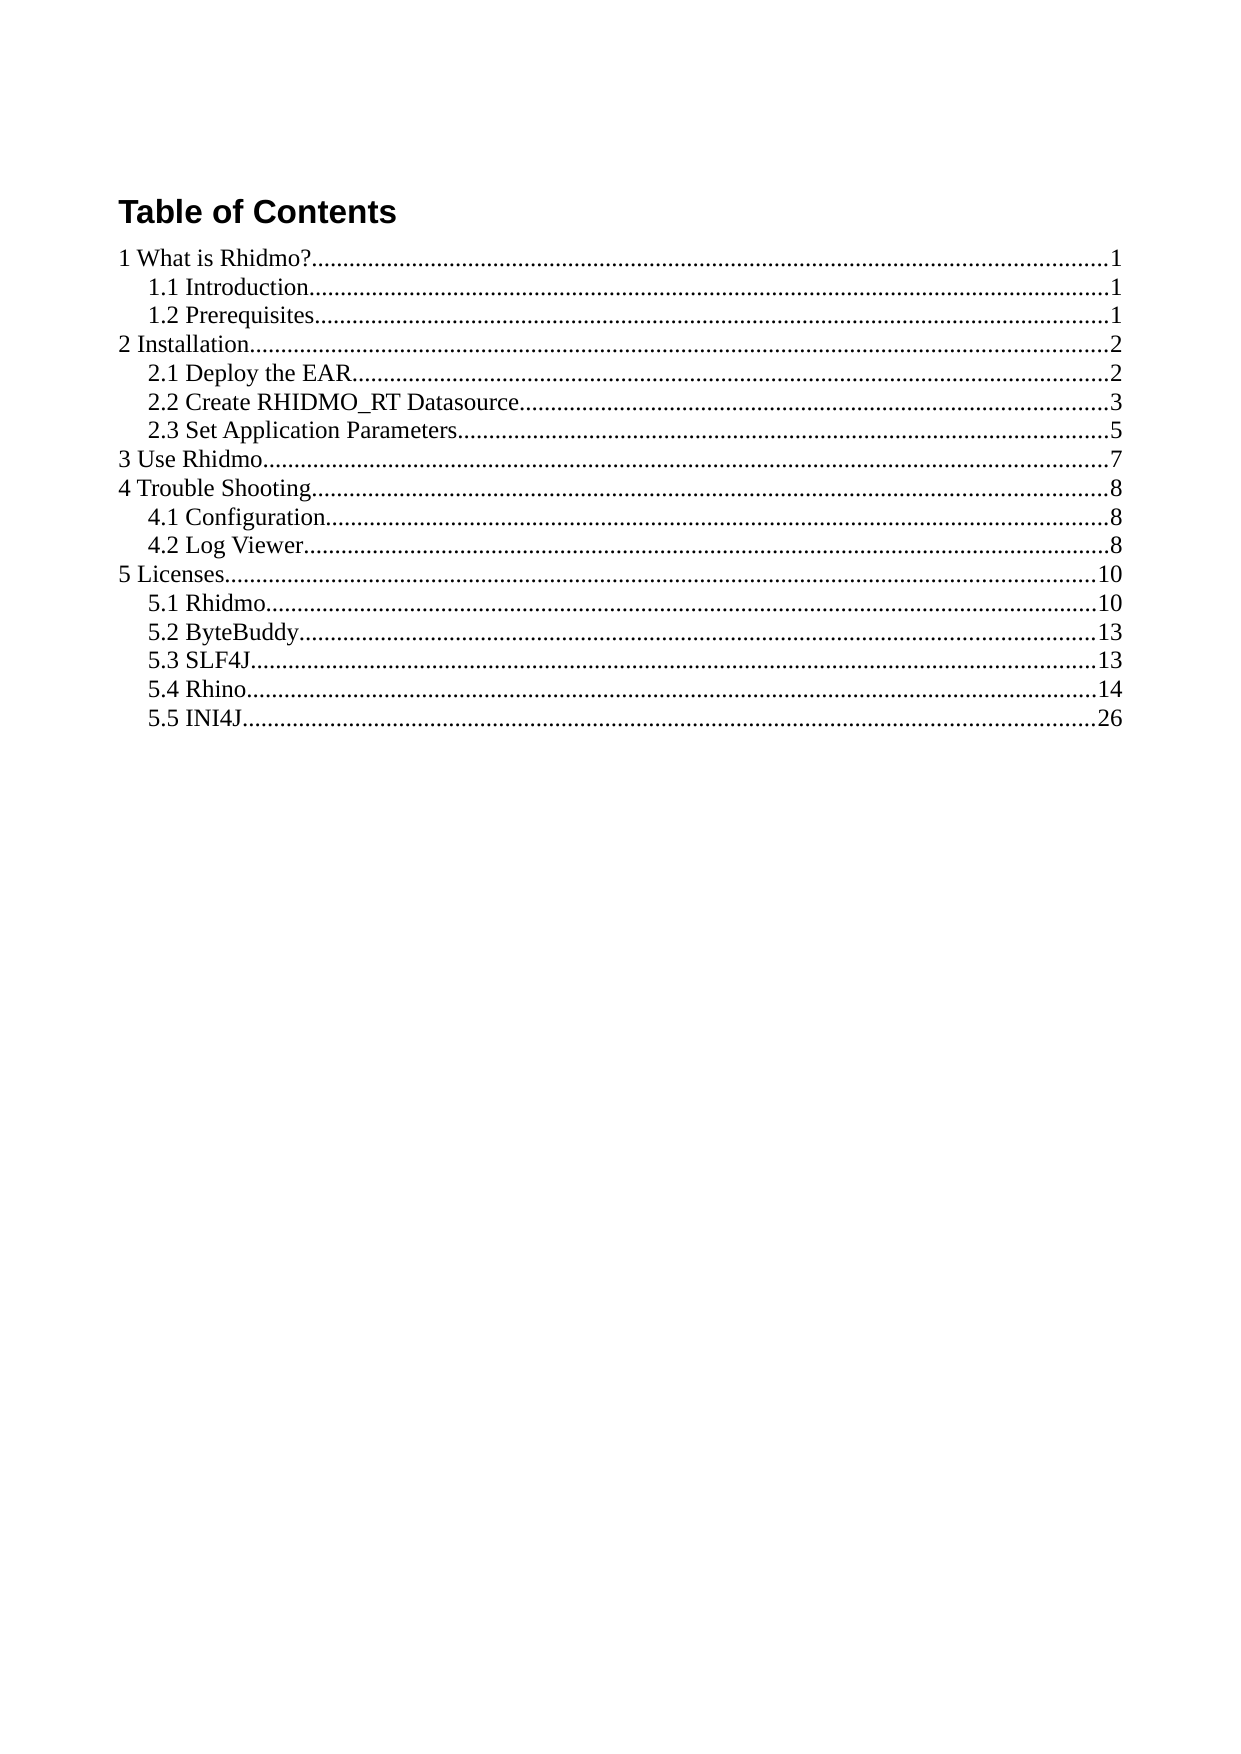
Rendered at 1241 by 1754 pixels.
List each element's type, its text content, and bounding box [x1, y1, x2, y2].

text 4 Trouble Shooting 8 [118, 473, 1122, 502]
text 5.2 ByteBuddy 13 [148, 617, 1122, 646]
text 5.5 INI4J 26 [148, 703, 1122, 732]
text 1.2 Prerequisites 1 [148, 301, 1122, 329]
text 3 Use Rhidmo 7 [118, 444, 1122, 473]
text 2.1 Deploy the EAR 2 [148, 358, 1122, 387]
text 5.3 SLF4J 13 [148, 646, 1122, 674]
text 5.1 Rhidmo 10 [148, 588, 1122, 617]
text 5.4 Rhino 14 [148, 674, 1122, 703]
text 2.3 Set Application Parameters 5 [148, 416, 1122, 444]
text 4.2 Log Viewer 8 [148, 531, 1122, 559]
text 4.1 Configuration 8 [148, 502, 1122, 531]
text 1 What is Rhidmo? 1 [118, 243, 1122, 272]
subtitle Table of Contents [118, 192, 1122, 231]
text 5 Licenses 10 [118, 559, 1122, 588]
text 2.2 Create RHIDMO_RT Datasource 3 [148, 387, 1122, 416]
text 2 Installation 2 [118, 329, 1122, 358]
text 1.1 Introduction 1 [148, 272, 1122, 301]
